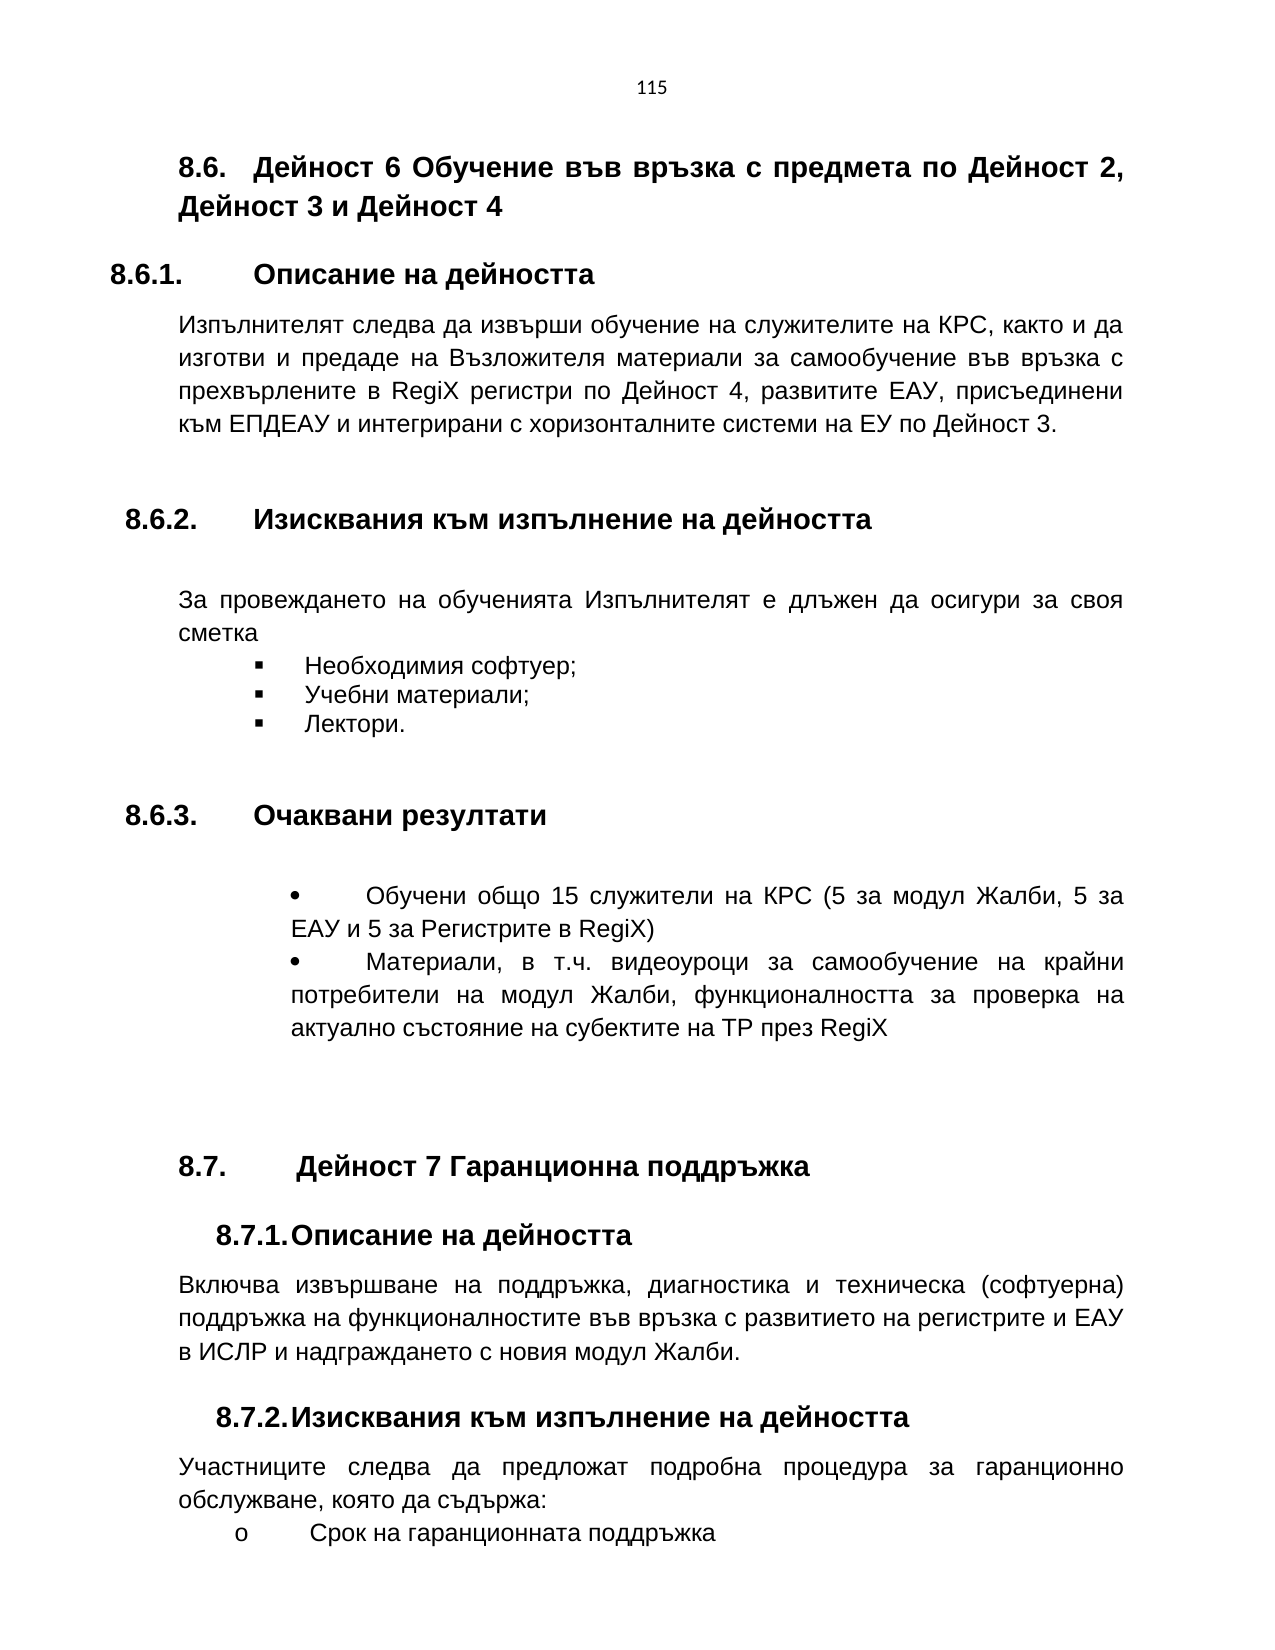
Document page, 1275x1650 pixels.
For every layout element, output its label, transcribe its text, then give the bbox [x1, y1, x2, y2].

text Включва извършване на поддръжка, диагностика и техническа (софтуерна) поддръжка на функционалностите във връзка с развитието на регистрите и ЕАУ в ИСЛР и надграждането с новия модул Жалби. [178, 1270, 1125, 1365]
subtitle Очаквани резултати [125, 798, 1125, 832]
text Изпълнителят следва да извърши обучение на служителите на КРС, както и да изготви и предаде на Възложителя материали за самообучение във връзка с прехвърлените в RegiX регистри по Дейност 4, развитите ЕАУ, присъединени към ЕПДЕАУ и интегрирани с хоризонталните системи на ЕУ по Дейност 3. [178, 310, 1125, 438]
subtitle Описание на дейността [110, 257, 1125, 291]
list Обучени общо 15 служители на КРС (5 за модул Жалби, 5 за ЕАУ и 5 за Регистрите в RegiX) [291, 881, 1125, 943]
list Необходимия софтуер; [253, 651, 1125, 680]
text Участниците следва да предложат подробна процедура за гаранционно обслужване, която да съдържа: [178, 1452, 1125, 1514]
list Учебни материали; [253, 680, 1125, 709]
list Материали, в т.ч. видеоуроци за самообучение на крайни потребители на модул Жалби, функционалността за проверка на актуално състояние на субектите на ТР през RegiX [291, 947, 1125, 1042]
subtitle Описание на дейността [216, 1218, 1125, 1251]
text o Срок на гаранционната поддръжка [234, 1518, 1125, 1547]
subtitle Изисквания към изпълнение на дейността [216, 1400, 1125, 1433]
subtitle Дейност 6 Обучение във връзка с предмета по Дейност 2, Дейност 3 и Дейност 4 [178, 150, 1125, 222]
subtitle Изисквания към изпълнение на дейността [125, 502, 1125, 536]
subtitle Дейност 7 Гаранционна поддръжка [178, 1149, 1125, 1183]
list За провеждането на обученията Изпълнителят е длъжен да осигури за своя сметка [178, 585, 1125, 647]
list Лектори. [253, 709, 1125, 738]
